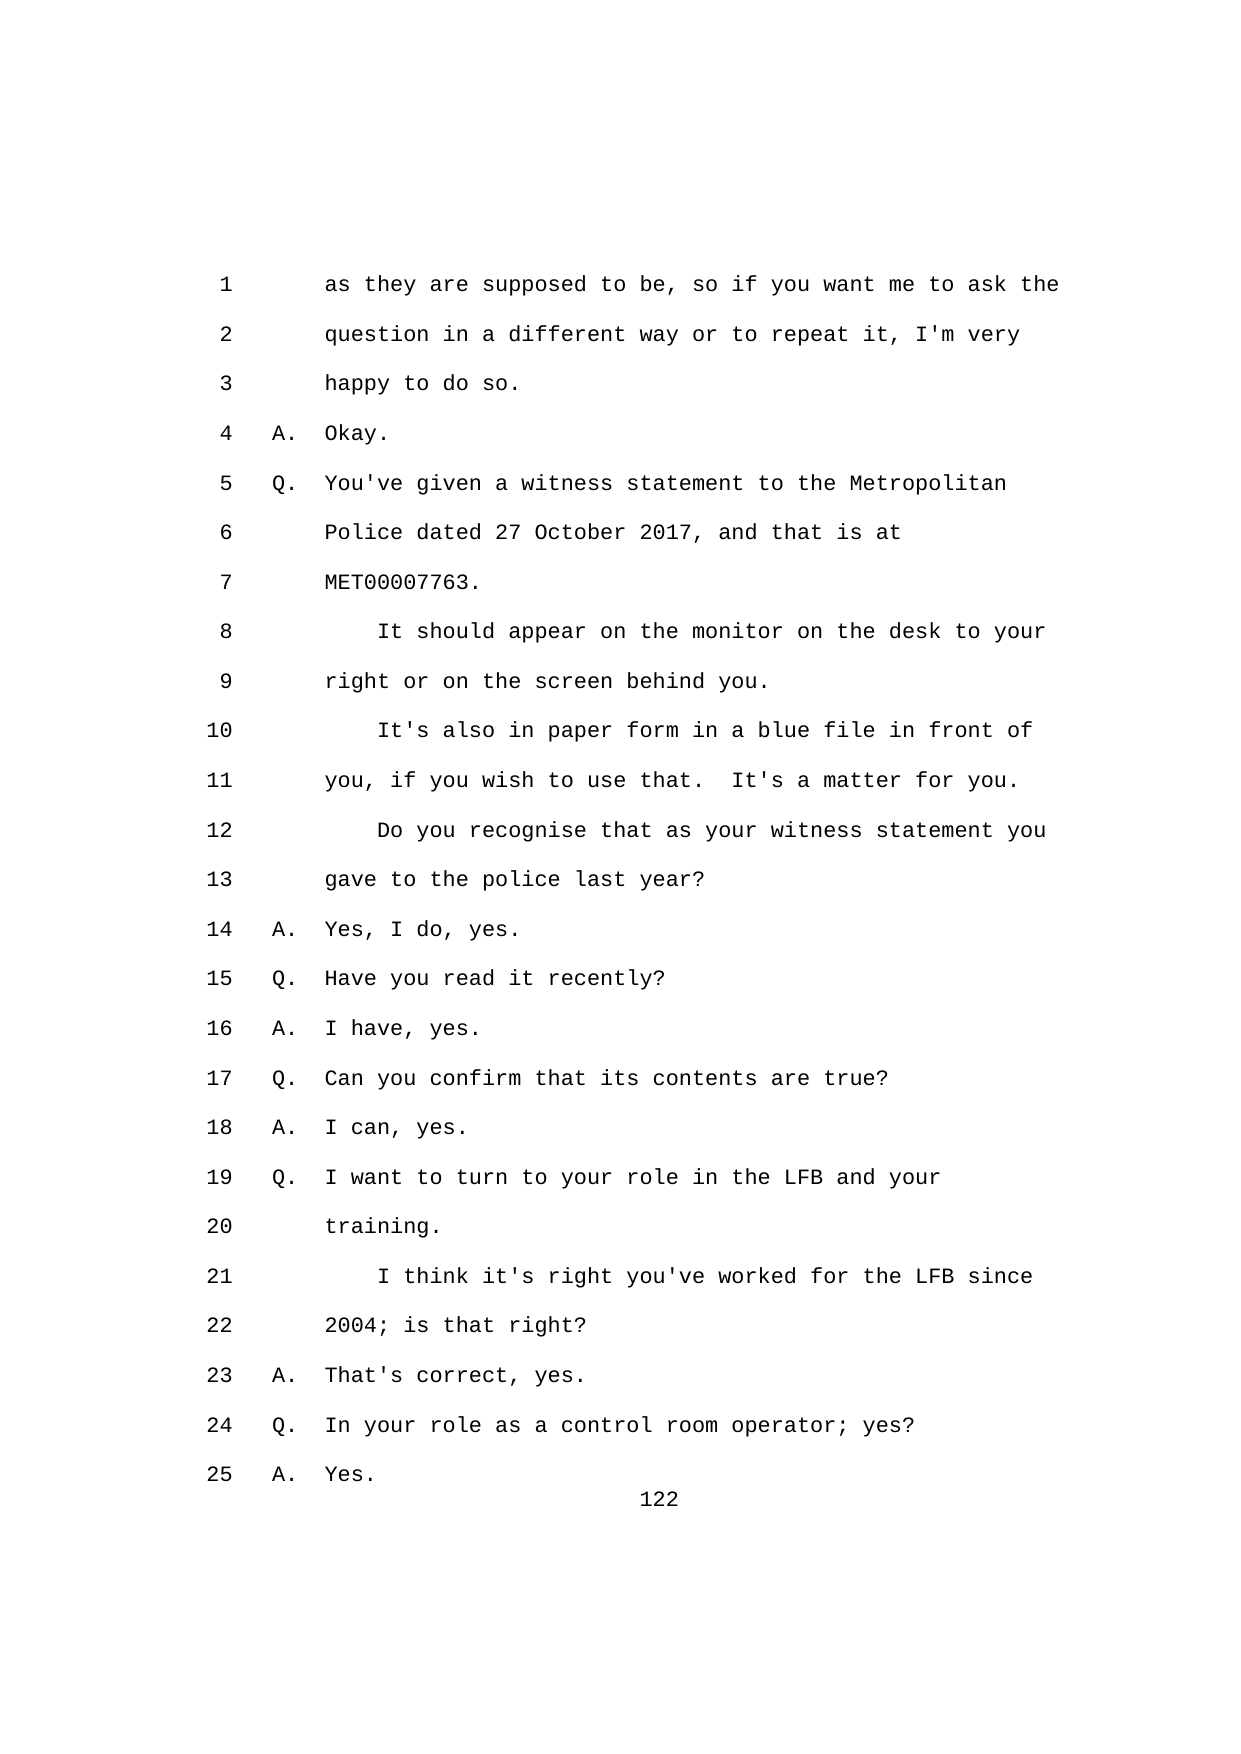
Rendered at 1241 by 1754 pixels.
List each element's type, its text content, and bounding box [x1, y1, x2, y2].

text 16 A. I have, yes. [75, 1017, 1165, 1042]
text 15 Q. Have you read it recently? [75, 967, 1165, 992]
text 20 training. [75, 1215, 1165, 1240]
text 18 A. I can, yes. [75, 1116, 1165, 1141]
text 22 2004; is that right? [75, 1314, 1165, 1339]
text 8 It should appear on the monitor on the desk to your [75, 620, 1165, 645]
text 1 as they are supposed to be, so if you want me to ask the [75, 273, 1165, 298]
text 5 Q. You've given a witness statement to the Metropolitan [75, 472, 1165, 496]
text 122 [75, 1488, 1165, 1513]
text 10 It's also in paper form in a blue file in front of [75, 719, 1165, 744]
text 6 Police dated 27 October 2017, and that is at [75, 521, 1165, 546]
text 13 gave to the police last year? [75, 868, 1165, 893]
text 23 A. That's correct, yes. [75, 1364, 1165, 1389]
text 3 happy to do so. [75, 372, 1165, 397]
text 4 A. Okay. [75, 422, 1165, 447]
text 25 A. Yes. [75, 1463, 1165, 1488]
text 9 right or on the screen behind you. [75, 670, 1165, 695]
text 19 Q. I want to turn to your role in the LFB and your [75, 1166, 1165, 1191]
text 24 Q. In your role as a control room operator; yes? [75, 1414, 1165, 1438]
text 7 MET00007763. [75, 571, 1165, 596]
text 14 A. Yes, I do, yes. [75, 918, 1165, 943]
text 12 Do you recognise that as your witness statement you [75, 819, 1165, 843]
text 2 question in a different way or to repeat it, I'm very [75, 323, 1165, 348]
text 11 you, if you wish to use that. It's a matter for you. [75, 769, 1165, 794]
text 17 Q. Can you confirm that its contents are true? [75, 1067, 1165, 1091]
text 21 I think it's right you've worked for the LFB since [75, 1265, 1165, 1290]
